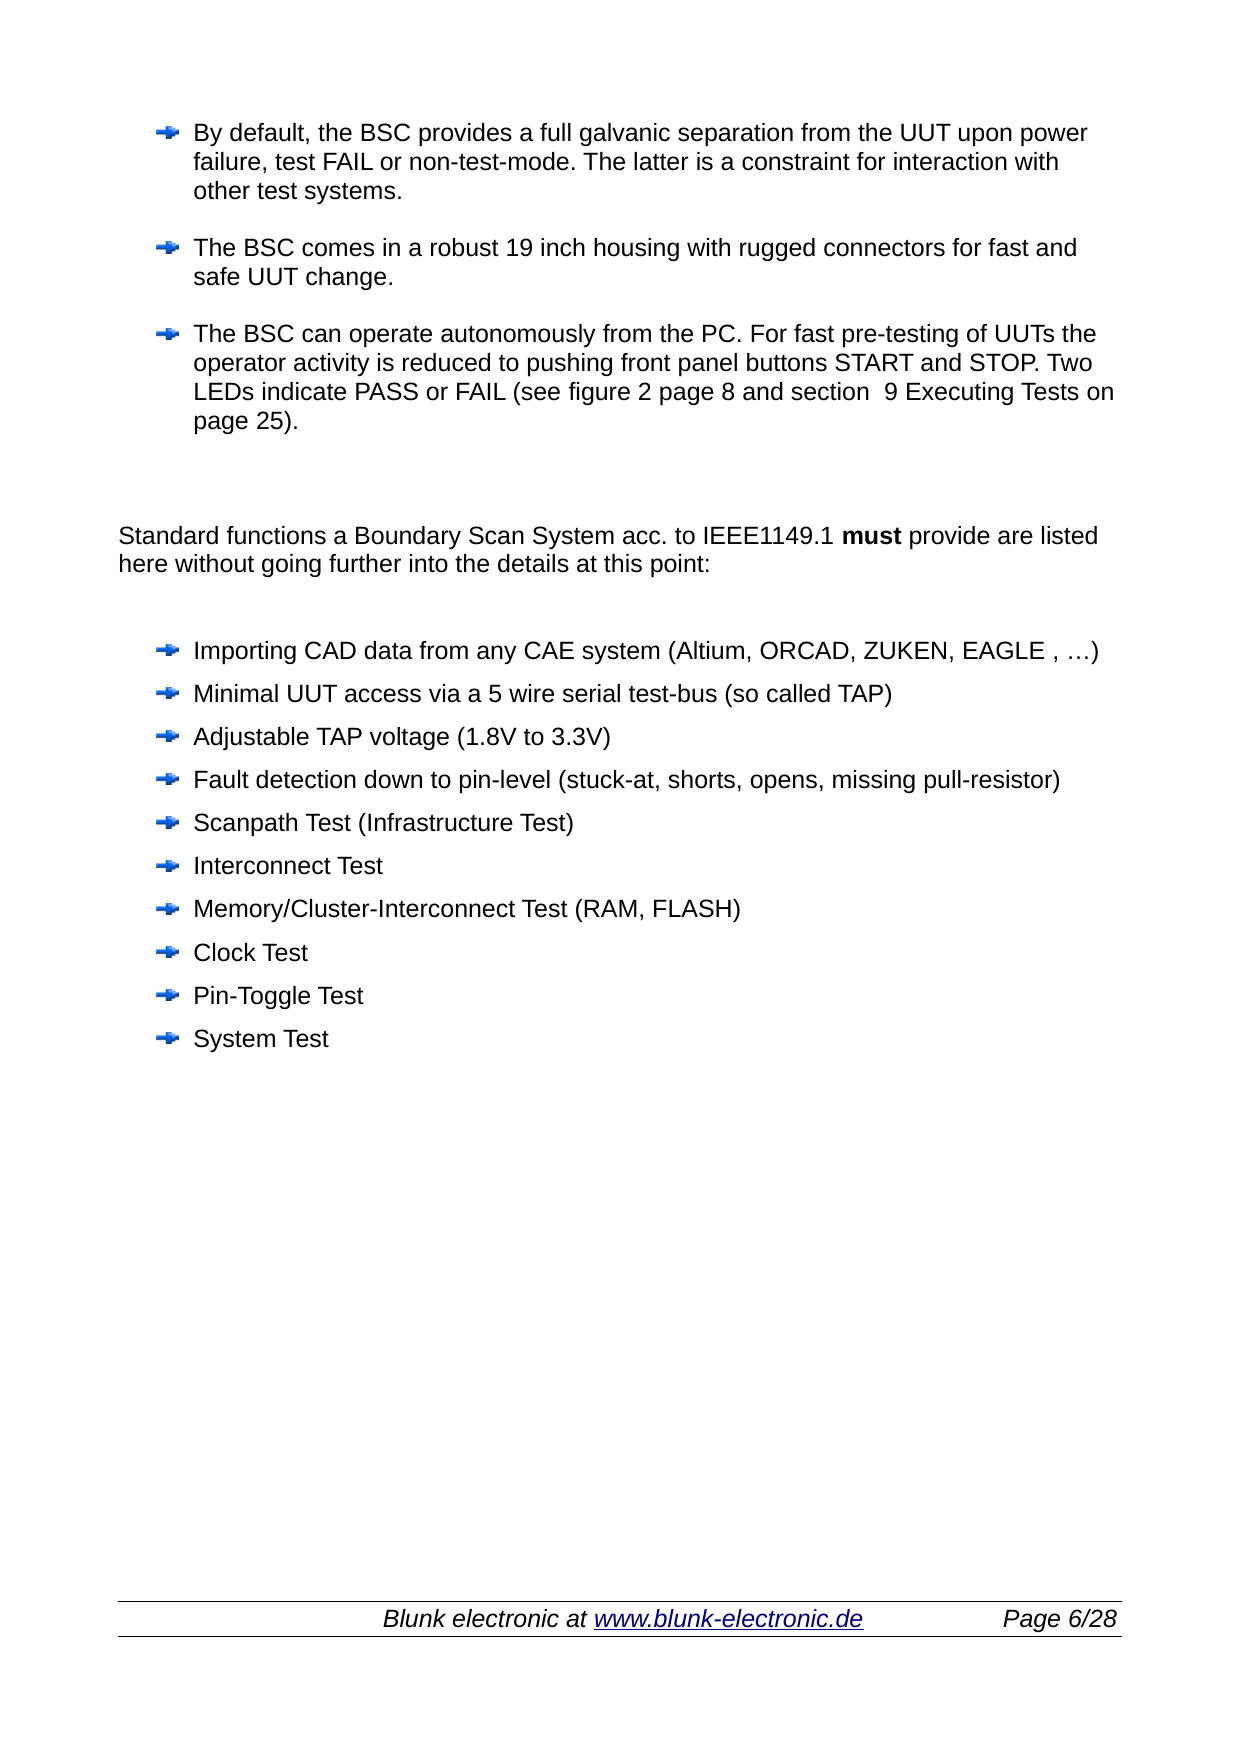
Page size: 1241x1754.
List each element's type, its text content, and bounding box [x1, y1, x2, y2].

list Interconnect Test [156, 851, 1122, 880]
picture [156, 687, 179, 699]
text Standard functions a Boundary Scan System acc. to IEEE1149.1 must provide are listed here without going further into the details at this point: [118, 521, 1122, 578]
list Adjustable TAP voltage (1.8V to 3.3V) [156, 722, 1122, 751]
list Clock Test [156, 937, 1122, 966]
list System Test [156, 1024, 1122, 1052]
list Importing CAD data from any CAE system (Altium, ORCAD, ZUKEN, EAGLE , …) [156, 636, 1122, 664]
list The BSC can operate autonomously from the PC. For fast pre-testing of UUTs the operator activity is reduced to pushing front panel buttons START and STOP. Two LEDs indicate PASS or FAIL (see figure 2 page 8 and section 9 Executing Tests on page 25). [156, 319, 1122, 434]
picture [156, 989, 179, 1001]
picture [156, 730, 179, 742]
picture [156, 773, 179, 785]
picture [156, 328, 179, 340]
picture [156, 126, 179, 139]
picture [156, 946, 179, 958]
picture [156, 644, 179, 656]
list Memory/Cluster-Interconnect Test (RAM, FLASH) [156, 894, 1122, 923]
list Scanpath Test (Infrastructure Test) [156, 808, 1122, 837]
list Minimal UUT access via a 5 wire serial test-bus (so called TAP) [156, 679, 1122, 707]
picture [156, 903, 179, 915]
picture [156, 1032, 179, 1044]
list By default, the BSC provides a full galvanic separation from the UUT upon power failure, test FAIL or non-test-mode. The latter is a constraint for interaction with other test systems. [156, 118, 1122, 204]
list Fault detection down to pin-level (stuck-at, shorts, opens, missing pull-resistor) [156, 765, 1122, 794]
list The BSC comes in a robust 19 inch housing with rugged connectors for fast and safe UUT change. [156, 233, 1122, 291]
picture [156, 816, 179, 829]
picture [156, 241, 179, 254]
list Pin-Toggle Test [156, 981, 1122, 1009]
picture [156, 860, 179, 872]
